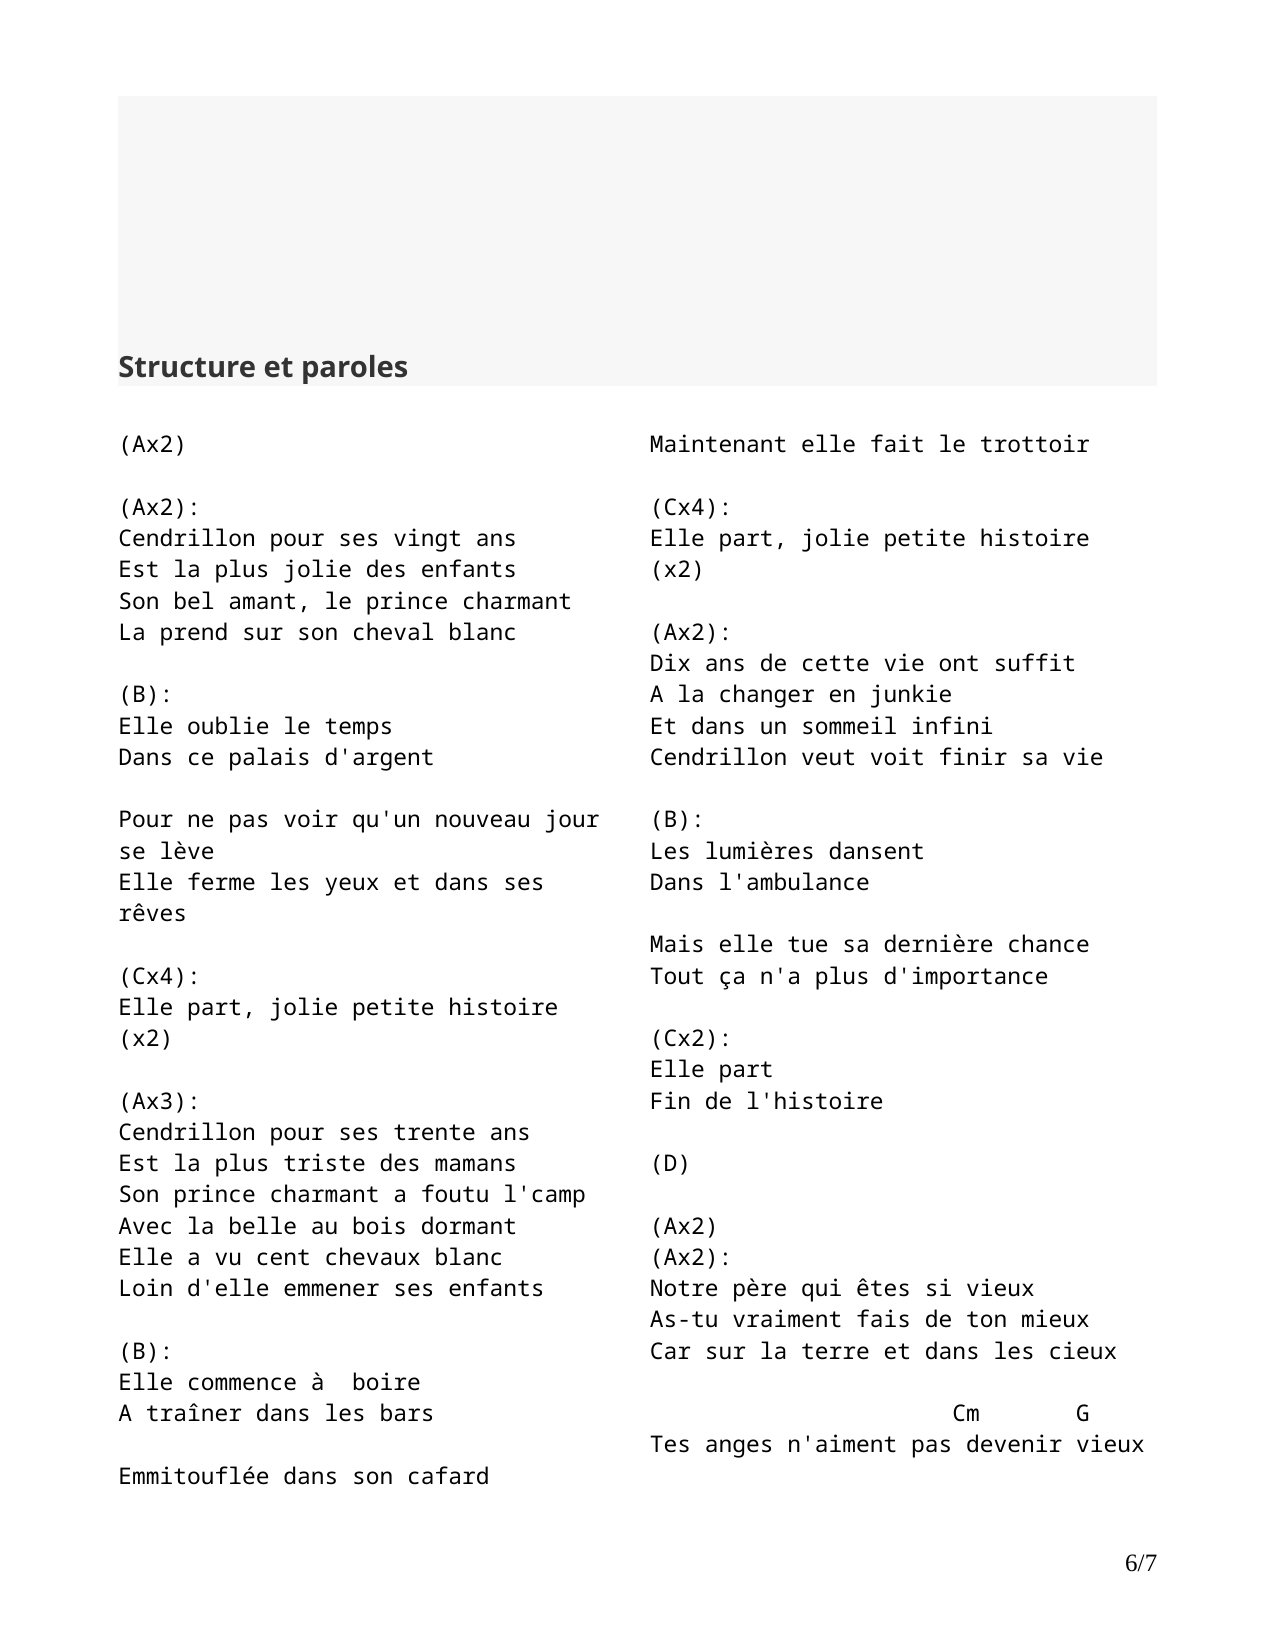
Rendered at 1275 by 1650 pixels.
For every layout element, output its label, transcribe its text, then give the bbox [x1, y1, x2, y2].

subtitle Structure et paroles [118, 347, 1157, 386]
text Avec la belle au bois dormant [118, 1210, 626, 1241]
text Fin de l'histoire [649, 1085, 1157, 1116]
text Cm G [649, 1397, 1157, 1428]
text (Cx4): [649, 491, 1157, 522]
text (Ax2) [649, 1210, 1157, 1241]
text Tout ça n'a plus d'importance [649, 960, 1157, 991]
text Tes anges n'aiment pas devenir vieux [649, 1428, 1157, 1460]
text La prend sur son cheval blanc [118, 616, 626, 647]
text Les lumières dansent [649, 835, 1157, 866]
text Cendrillon pour ses trente ans [118, 1116, 626, 1147]
text Son prince charmant a foutu l'camp [118, 1178, 626, 1210]
text A traîner dans les bars [118, 1397, 626, 1428]
text (Ax2): [118, 491, 626, 522]
text Elle part, jolie petite histoire (x2) [649, 522, 1157, 585]
text Cendrillon veut voit finir sa vie [649, 741, 1157, 772]
text Est la plus jolie des enfants [118, 553, 626, 585]
text Mais elle tue sa dernière chance [649, 928, 1157, 960]
text Pour ne pas voir qu'un nouveau jour se lève [118, 803, 626, 866]
text (Ax2): [649, 616, 1157, 647]
text Elle oublie le temps [118, 710, 626, 741]
text As-tu vraiment fais de ton mieux [649, 1303, 1157, 1335]
text A la changer en junkie [649, 678, 1157, 710]
text Car sur la terre et dans les cieux [649, 1335, 1157, 1366]
text (Cx4): [118, 960, 626, 991]
text Dix ans de cette vie ont suffit [649, 647, 1157, 678]
text Dans ce palais d'argent [118, 741, 626, 772]
text (Ax2): [649, 1241, 1157, 1272]
text (B): [649, 803, 1157, 835]
text Elle commence à boire [118, 1366, 626, 1397]
text Maintenant elle fait le trottoir [649, 428, 1157, 460]
text Cendrillon pour ses vingt ans [118, 522, 626, 553]
text Et dans un sommeil infini [649, 710, 1157, 741]
text (Ax2) [118, 428, 626, 460]
text Est la plus triste des mamans [118, 1147, 626, 1178]
text Son bel amant, le prince charmant [118, 585, 626, 616]
text Elle part [649, 1053, 1157, 1085]
text Emmitouflée dans son cafard [118, 1460, 626, 1491]
text (D) [649, 1147, 1157, 1178]
text (B): [118, 1335, 626, 1366]
text (B): [118, 678, 626, 710]
text (Ax3): [118, 1085, 626, 1116]
text Loin d'elle emmener ses enfants [118, 1272, 626, 1303]
text Dans l'ambulance [649, 866, 1157, 897]
text Elle a vu cent chevaux blanc [118, 1241, 626, 1272]
text Notre père qui êtes si vieux [649, 1272, 1157, 1303]
text Elle part, jolie petite histoire (x2) [118, 991, 626, 1053]
text (Cx2): [649, 1022, 1157, 1053]
text Elle ferme les yeux et dans ses rêves [118, 866, 626, 928]
